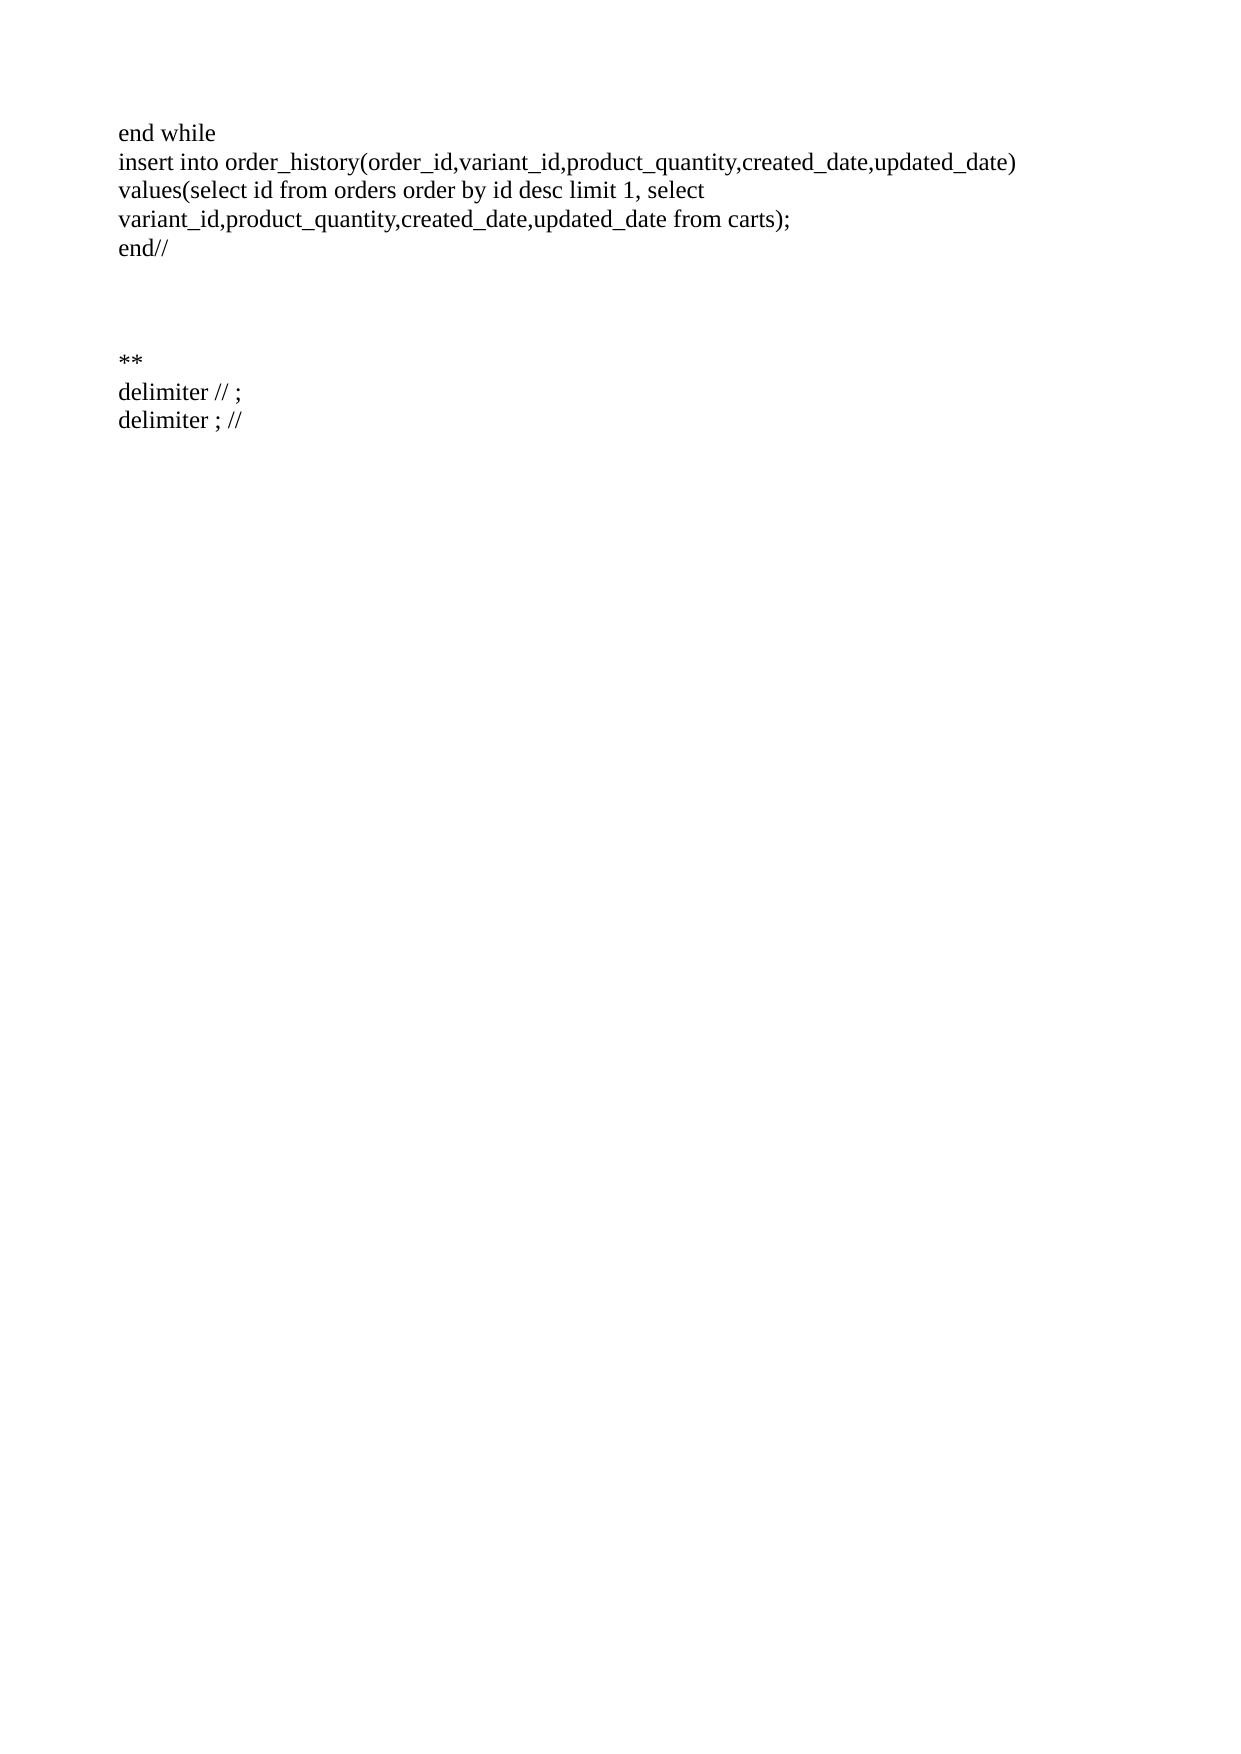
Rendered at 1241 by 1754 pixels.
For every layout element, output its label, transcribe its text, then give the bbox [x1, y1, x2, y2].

text end while [118, 118, 1122, 147]
text delimiter ; // [118, 406, 1122, 434]
text end// [118, 233, 1122, 262]
text insert into order_history(order_id,variant_id,product_quantity,created_date,updated_date) values(select id from orders order by id desc limit 1, select variant_id,product_quantity,created_date,updated_date from carts); [118, 147, 1122, 233]
text ** [118, 348, 1122, 377]
text delimiter // ; [118, 377, 1122, 406]
